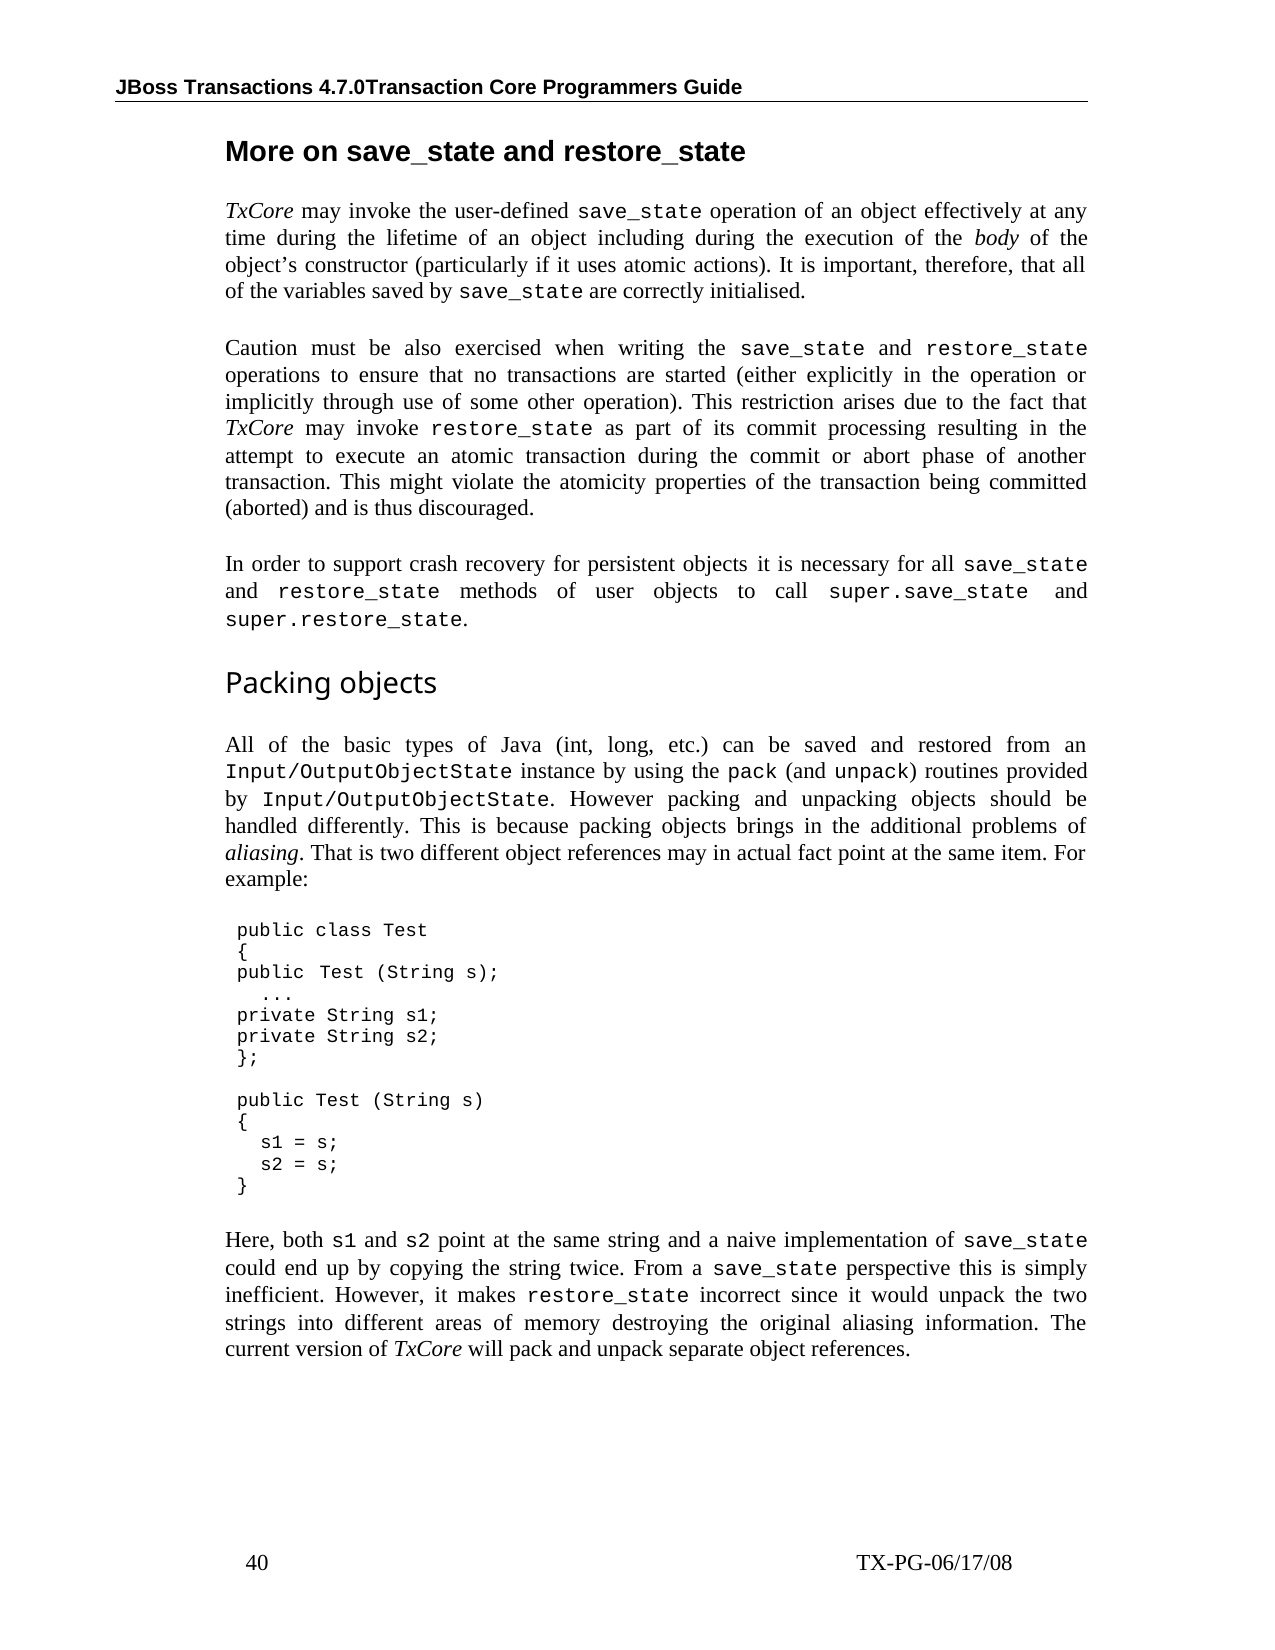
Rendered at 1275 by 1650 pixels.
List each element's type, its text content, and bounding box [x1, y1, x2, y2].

text All of the basic types of Java (int, long, etc.) can be saved and restored from an Input/OutputObjectState instance by using the pack (and unpack) routines provided by Input/OutputObjectState. However packing and unpacking objects should be handled differently. This is because packing objects brings in the additional problems of aliasing. That is two different object references may in actual fact point at the same item. For example: [225, 731, 1088, 891]
subtitle Packing objects [225, 662, 1088, 702]
text Here, both s1 and s2 point at the same string and a naive implementation of save_state could end up by copying the string twice. From a save_state perspective this is simply inefficient. However, it makes restore_state incorrect since it would unpack the two strings into different areas of memory destroying the original aliasing information. The current version of TxCore will pack and unpack separate object references. [225, 1226, 1088, 1361]
text Caution must be also exercised when writing the save_state and restore_state operations to ensure that no transactions are started (either explicitly in the operation or implicitly through use of some other operation). This restriction arises due to the fact that TxCore may invoke restore_state as part of its commit processing resulting in the attempt to execute an atomic transaction during the commit or abort phase of another transaction. This might violate the atomicity properties of the transaction being committed (aborted) and is thus discouraged. [225, 334, 1088, 521]
text TxCore may invoke the user-defined save_state operation of an object effectively at any time during the lifetime of an object including during the execution of the body of the object’s constructor (particularly if it uses atomic actions). It is important, therefore, that all of the variables saved by save_state are correctly initialised. [225, 197, 1088, 304]
subtitle More on save_state and restore_state [225, 134, 1088, 167]
text In order to support crash recovery for persistent objects it is necessary for all save_state and restore_state methods of user objects to call super.save_state and super.restore_state. [225, 550, 1088, 633]
text public class Test { public Test (String s); ... private String s1; private String s2; }; public Test (String s) { s1 = s; s2 = s; } [237, 921, 1088, 1197]
